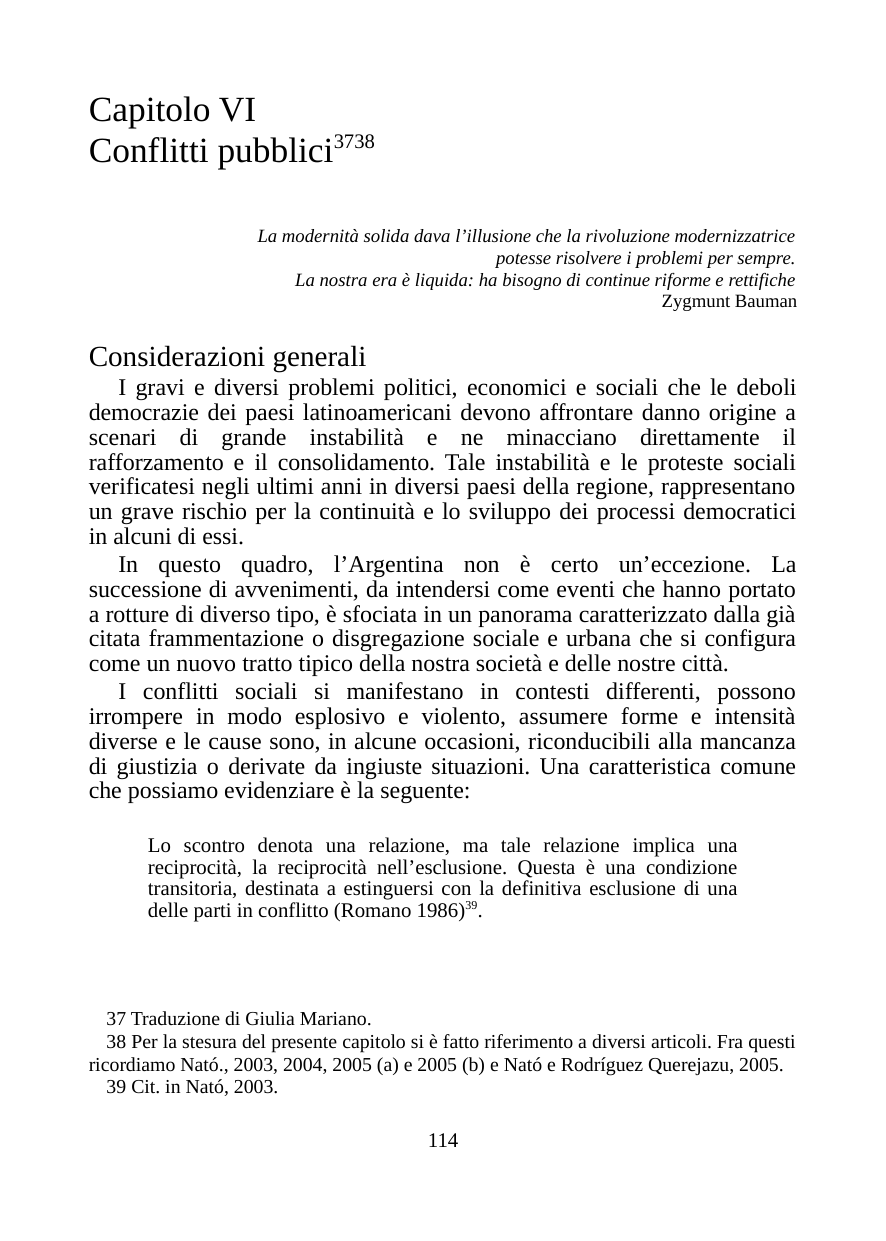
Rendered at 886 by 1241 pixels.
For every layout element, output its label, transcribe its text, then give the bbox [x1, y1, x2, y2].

text I gravi e diversi problemi politici, economici e sociali che le deboli democrazie dei paesi latinoamericani devono affrontare danno origine a scenari di grande instabilità e ne minacciano direttamente il rafforzamento e il consolidamento. Tale instabilità e le proteste sociali verificatesi negli ultimi anni in diversi paesi della regione, rappresentano un grave rischio per la continuità e lo sviluppo dei processi democratici in alcuni di essi. [88, 373, 797, 550]
subtitle Conflitti pubblici [88, 129, 797, 170]
text Considerazioni generali [88, 339, 797, 373]
text In questo quadro, l’Argentina non è certo un’eccezione. La successione di avvenimenti, da intendersi come eventi che hanno portato a rotture di diverso tipo, è sfociata in un panorama caratterizzato dalla già citata frammentazione o disgregazione sociale e urbana che si configura come un nuovo tratto tipico della nostra società e delle nostre città. [88, 550, 797, 677]
text Per la stesura del presente capitolo si è fatto riferimento a diversi articoli. Fra questi ricordiamo Nató., 2003, 2004, 2005 (a) e 2005 (b) e Nató e Rodríguez Querejazu, 2005. [88, 1030, 797, 1075]
text La modernità solida dava l’illusione che la rivoluzione modernizzatrice [88, 225, 797, 247]
text Traduzione di Giulia Mariano. [88, 1007, 797, 1030]
text Lo scontro denota una relazione, ma tale relazione implica una reciprocità, la reciprocità nell’esclusione. Questa è una condizione transitoria, destinata a estinguersi con la definitiva esclusione di una delle parti in conflitto (Romano 1986). [148, 833, 738, 922]
subtitle Capitolo VI [88, 88, 797, 129]
text Zygmunt Bauman [88, 290, 797, 312]
text La nostra era è liquida: ha bisogno di continue riforme e rettifiche [88, 268, 797, 290]
text Cit. in Nató, 2003. [88, 1075, 797, 1098]
text potesse risolvere i problemi per sempre. [88, 247, 797, 268]
text I conflitti sociali si manifestano in contesti differenti, possono irrompere in modo esplosivo e violento, assumere forme e intensità diverse e le cause sono, in alcune occasioni, riconducibili alla mancanza di giustizia o derivate da ingiuste situazioni. Una caratteristica comune che possiamo evidenziare è la seguente: [88, 677, 797, 804]
